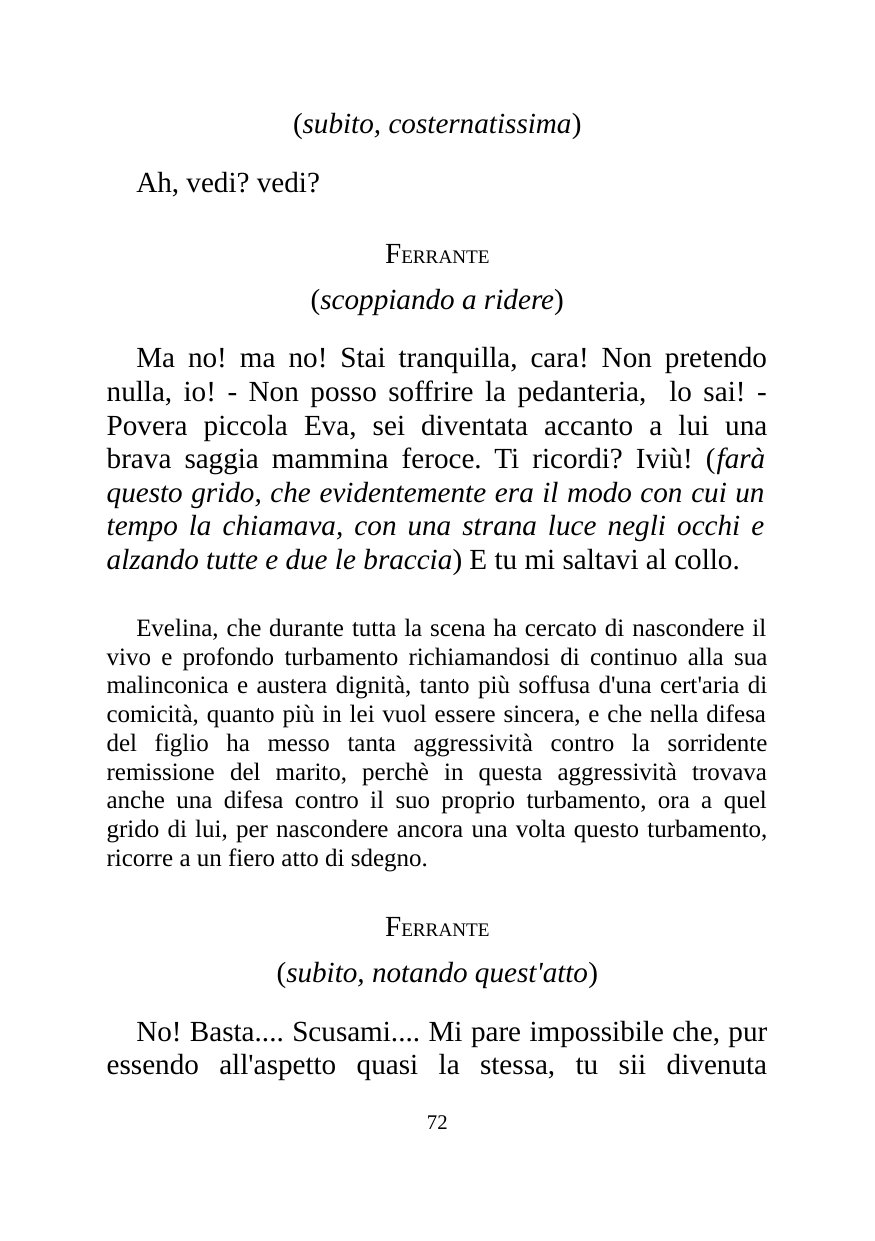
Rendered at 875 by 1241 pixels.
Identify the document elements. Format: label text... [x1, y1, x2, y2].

text (scoppiando a ridere) [106, 282, 768, 316]
text Ferrante [106, 909, 768, 943]
text Ah, vedi? vedi? [106, 165, 768, 198]
text Evelina, che durante tutta la scena ha cercato di nascondere il vivo e profondo turbamento richiamandosi di continuo alla sua malinconica e austera dignità, tanto più soffusa d'una cert'aria di comicità, quanto più in lei vuol essere sincera, e che nella difesa del figlio ha messo tanta aggressività contro la sorridente remissione del marito, perchè in questa aggressività trovava anche una difesa contro il suo proprio turbamento, ora a quel grido di lui, per nascondere ancora una volta questo turbamento, ricorre a un fiero atto di sdegno. [106, 613, 768, 872]
text (subito, costernatissima) [106, 106, 768, 140]
text (subito, notando quest'atto) [106, 955, 768, 989]
text No! Basta.... Scusami.... Mi pare impossibile che, pur essendo all'aspetto quasi la stessa, tu sii divenuta [106, 1014, 768, 1081]
text Ma no! ma no! Stai tranquilla, cara! Non pretendo nulla, io! - Non posso soffrire la pedanteria, lo sai! - Povera piccola Eva, sei diventata accanto a lui una brava saggia mammina feroce. Ti ricordi? Iviù! (farà questo grido, che evidentemente era il modo con cui un tempo la chiamava, con una strana luce negli occhi e alzando tutte e due le braccia) E tu mi saltavi al collo. [106, 341, 768, 575]
text Ferrante [106, 236, 768, 269]
